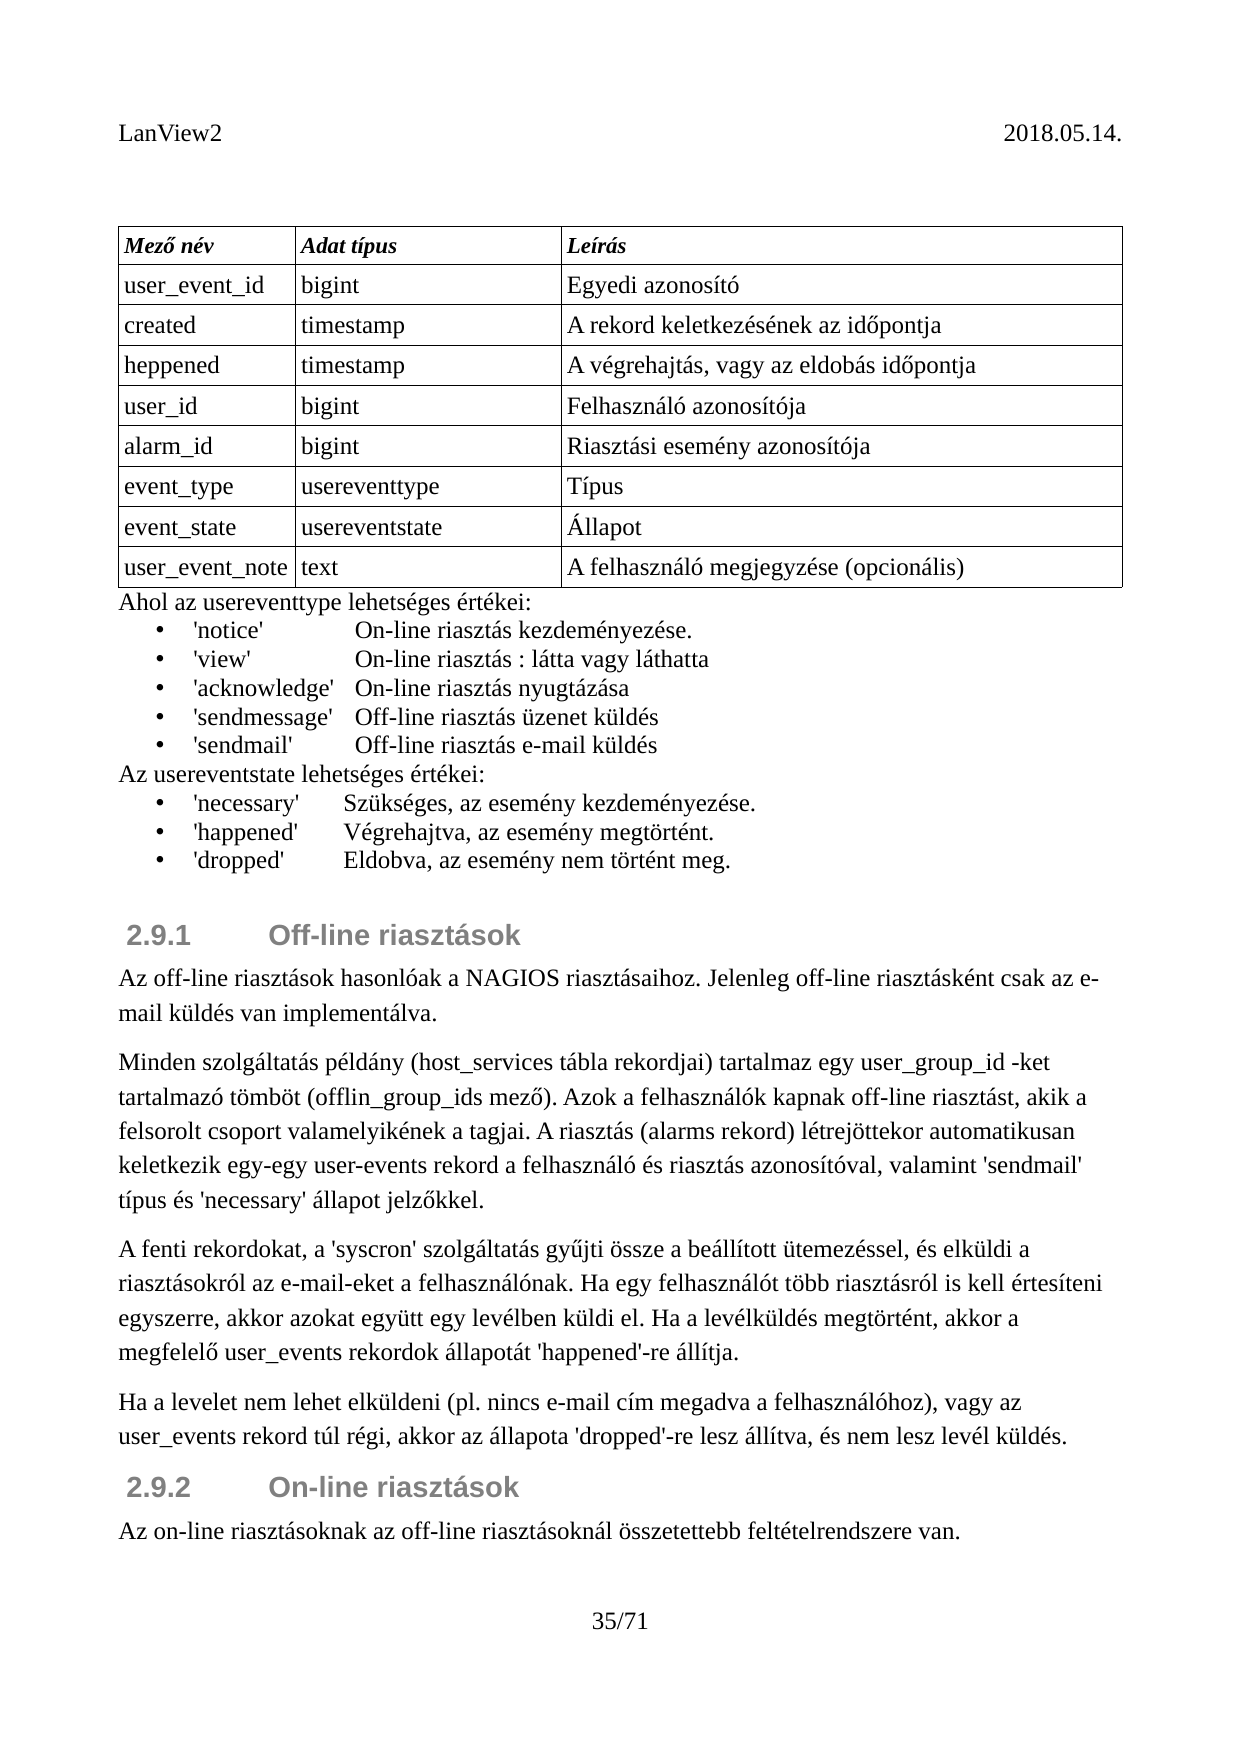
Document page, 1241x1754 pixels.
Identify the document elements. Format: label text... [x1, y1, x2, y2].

table_cell A végrehajtás, vagy az eldobás időpontja [562, 346, 1122, 385]
table_cell user_event_id [119, 265, 295, 304]
text Az off-line riasztások hasonlóak a NAGIOS riasztásaihoz. Jelenleg off-line riasztásként csak az e-mail küldés van implementálva. [118, 963, 1122, 1027]
table_header Leírás [562, 227, 1122, 264]
table_cell Egyedi azonosító [562, 265, 1122, 304]
subtitle Off-line riasztások [118, 917, 1122, 951]
table_cell event_state [119, 507, 295, 546]
text Ha a levelet nem lehet elküldeni (pl. nincs e-mail cím megadva a felhasználóhoz), vagy az user_events rekord túl régi, akkor az állapota 'dropped'-re lesz állítva, és nem lesz levél küldés. [118, 1387, 1122, 1450]
table_cell timestamp [296, 346, 561, 385]
table_cell Állapot [562, 507, 1122, 546]
table_cell Riasztási esemény azonosítója [562, 426, 1122, 466]
text Az usereventstate lehetséges értékei: [118, 759, 1122, 788]
table_cell user_id [119, 386, 295, 425]
table_cell user_event_note [119, 547, 295, 587]
table_cell bigint [296, 426, 561, 466]
table_cell usereventstate [296, 507, 561, 546]
table_cell timestamp [296, 305, 561, 345]
table_cell event_type [119, 467, 295, 506]
table_cell Típus [562, 467, 1122, 506]
list 'necessary' Szükséges, az esemény kezdeményezése. [156, 788, 1122, 817]
table_cell Felhasználó azonosítója [562, 386, 1122, 425]
table_cell alarm_id [119, 426, 295, 466]
list 'happened' Végrehajtva, az esemény megtörtént. [156, 817, 1122, 845]
table_cell bigint [296, 265, 561, 304]
list 'dropped' Eldobva, az esemény nem történt meg. [156, 845, 1122, 874]
text Ahol az usereventtype lehetséges értékei: [118, 588, 1122, 615]
table_header Mező név [119, 227, 295, 264]
list 'sendmail' Off-line riasztás e-mail küldés [156, 730, 1122, 759]
table_cell created [119, 305, 295, 345]
text Az on-line riasztásoknak az off-line riasztásoknál összetettebb feltételrendszere van. [118, 1516, 1122, 1545]
subtitle On-line riasztások [118, 1470, 1122, 1504]
list 'notice' On-line riasztás kezdeményezése. [156, 615, 1122, 644]
text Minden szolgáltatás példány (host_services tábla rekordjai) tartalmaz egy user_group_id -ket tartalmazó tömböt (offlin_group_ids mező). Azok a felhasználók kapnak off-line riasztást, akik a felsorolt csoport valamelyikének a tagjai. A riasztás (alarms rekord) létrejöttekor automatikusan keletkezik egy-egy user-events rekord a felhasználó és riasztás azonosítóval, valamint 'sendmail' típus és 'necessary' állapot jelzőkkel. [118, 1047, 1122, 1214]
table_cell usereventtype [296, 467, 561, 506]
table_cell bigint [296, 386, 561, 425]
text A fenti rekordokat, a 'syscron' szolgáltatás gyűjti össze a beállított ütemezéssel, és elküldi a riasztásokról az e-mail-eket a felhasználónak. Ha egy felhasználót több riasztásról is kell értesíteni egyszerre, akkor azokat együtt egy levélben küldi el. Ha a levélküldés megtörtént, akkor a megfelelő user_events rekordok állapotát 'happened'-re állítja. [118, 1234, 1122, 1366]
table_cell text [296, 547, 561, 587]
table_header Adat típus [296, 227, 561, 264]
list 'view' On-line riasztás : látta vagy láthatta [156, 644, 1122, 673]
table_cell heppened [119, 346, 295, 385]
list 'acknowledge' On-line riasztás nyugtázása [156, 673, 1122, 702]
table_cell A felhasználó megjegyzése (opcionális) [562, 547, 1122, 587]
list 'sendmessage' Off-line riasztás üzenet küldés [156, 702, 1122, 730]
table_cell A rekord keletkezésének az időpontja [562, 305, 1122, 345]
